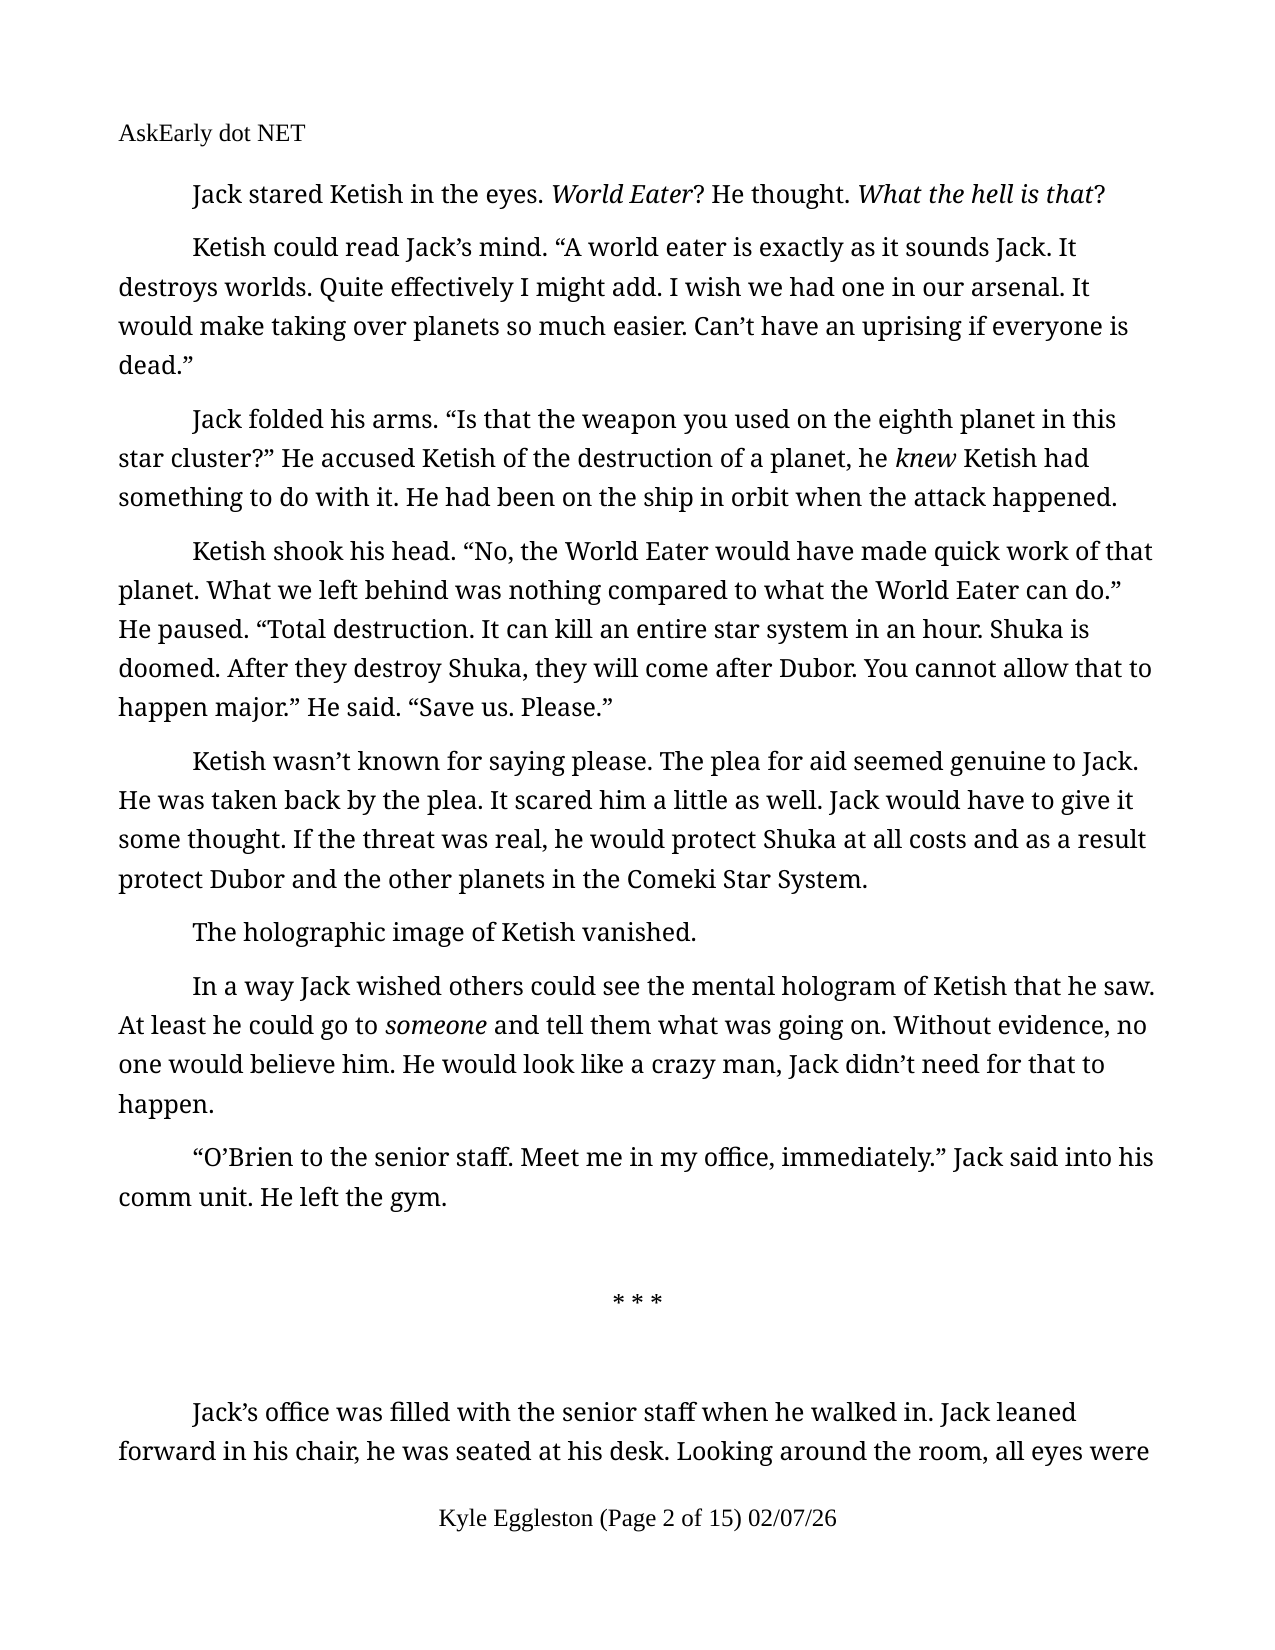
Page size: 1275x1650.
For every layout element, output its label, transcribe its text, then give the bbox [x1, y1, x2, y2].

text Ketish shook his head. “No, the World Eater would have made quick work of that planet. What we left behind was nothing compared to what the World Eater can do.” He paused. “Total destruction. It can kill an entire star system in an hour. Shuka is doomed. After they destroy Shuka, they will come after Dubor. You cannot allow that to happen major.” He said. “Save us. Please.” [118, 533, 1157, 724]
text The holographic image of Ketish vanished. [118, 915, 1157, 949]
text Jack’s office was filled with the senior staff when he walked in. Jack leaned forward in his chair, he was seated at his desk. Looking around the room, all eyes were [118, 1394, 1157, 1467]
text Jack stared Ketish in the eyes. World Eater? He thought. What the hell is that? [118, 176, 1157, 210]
text “O’Brien to the senior staff. Meet me in my office, immediately.” Jack said into his comm unit. He left the gym. [118, 1140, 1157, 1213]
text * * * [118, 1287, 1157, 1321]
text Jack folded his arms. “Is that the weapon you used on the eighth planet in this star cluster?” He accused Ketish of the destruction of a planet, he knew Ketish had something to do with it. He had been on the ship in orbit when the attack happened. [118, 401, 1157, 514]
text Ketish could read Jack’s mind. “A world eater is exactly as it sounds Jack. It destroys worlds. Quite effectively I might add. I wish we had one in our arsenal. It would make taking over planets so much easier. Can’t have an uprising if everyone is dead.” [118, 230, 1157, 382]
text In a way Jack wished others could see the mental hologram of Ketish that he saw. At least he could go to someone and tell them what was going on. Without evidence, no one would believe him. He would look like a crazy man, Jack didn’t need for that to happen. [118, 969, 1157, 1120]
text Ketish wasn’t known for saying please. The plea for aid seemed genuine to Jack. He was taken back by the plea. It scared him a little as well. Jack would have to give it some thought. If the threat was real, he would protect Shuka at all costs and as a result protect Dubor and the other planets in the Comeki Star System. [118, 744, 1157, 895]
